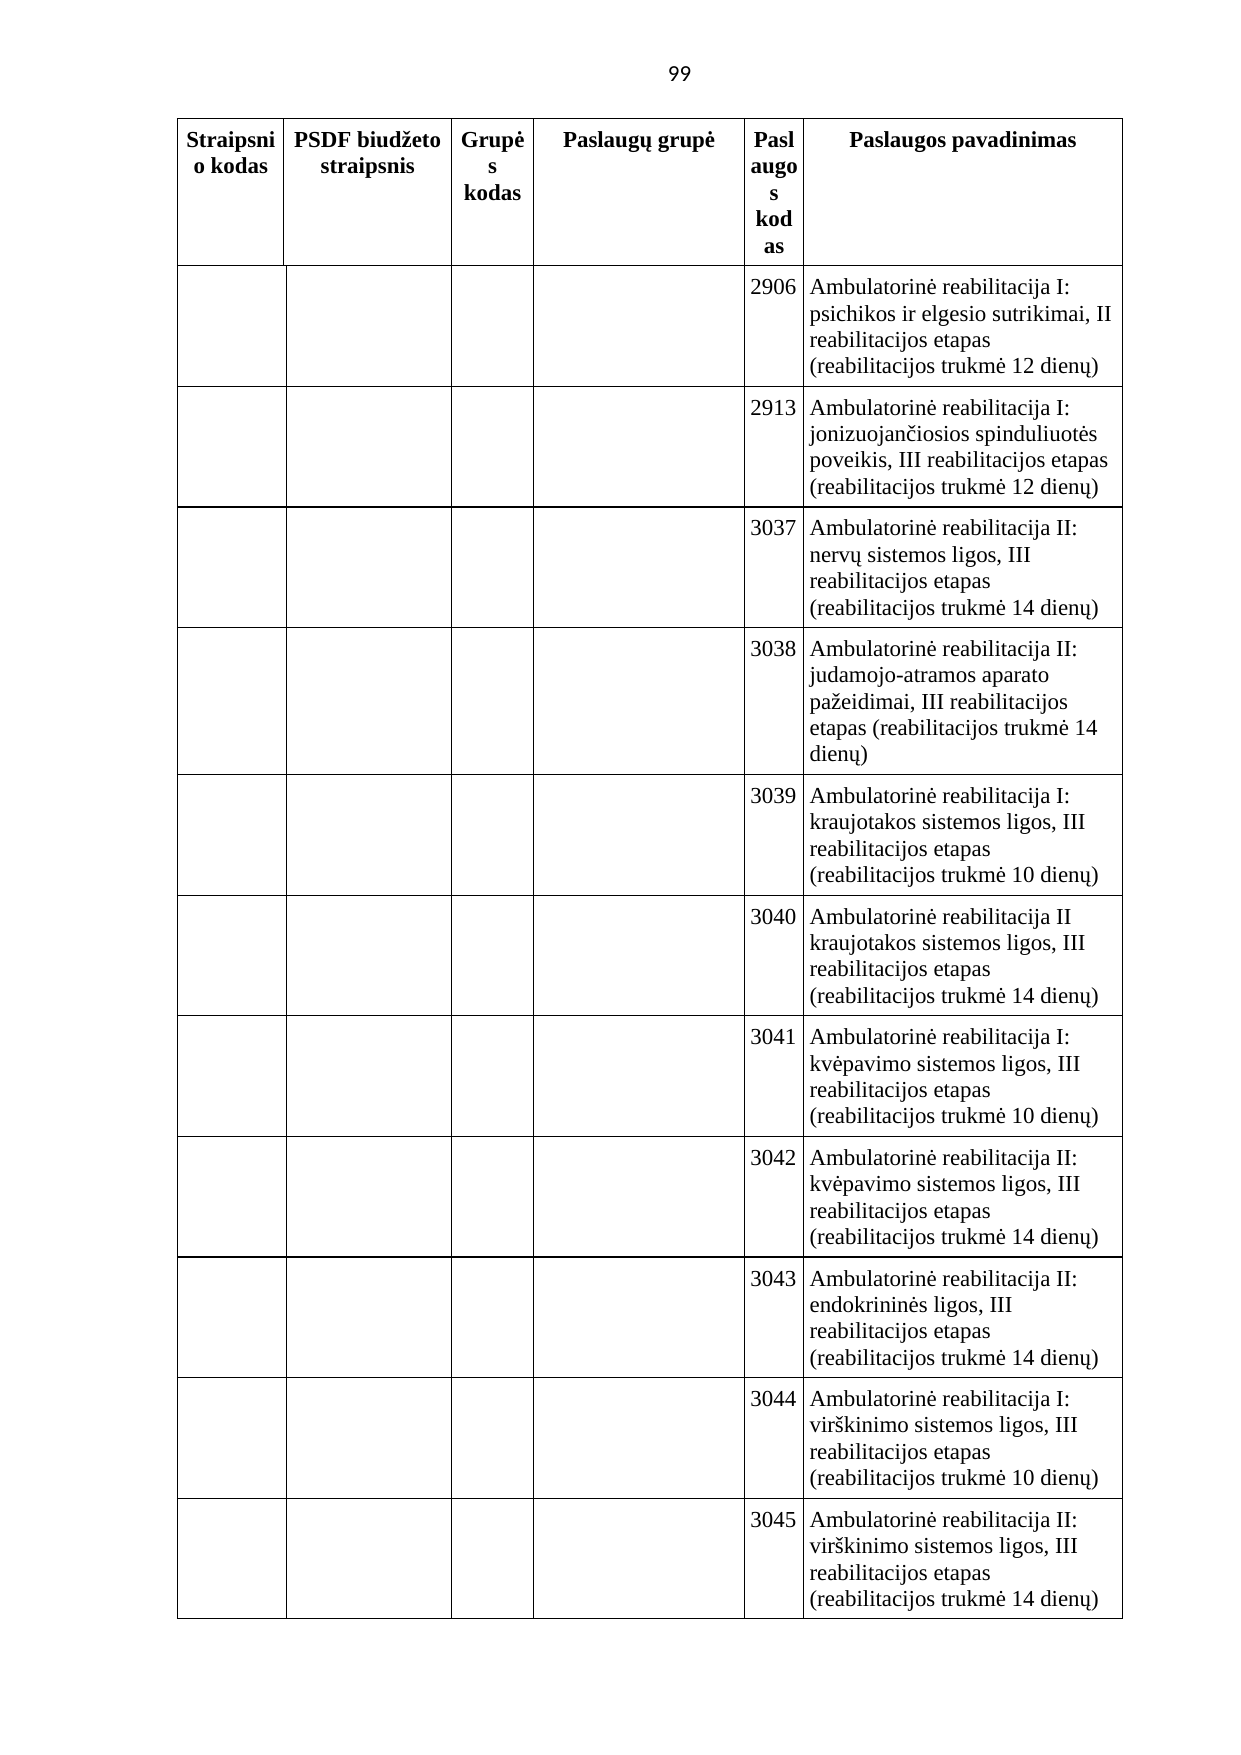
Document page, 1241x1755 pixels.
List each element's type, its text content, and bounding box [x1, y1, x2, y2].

table_cell [287, 896, 451, 1015]
table_cell [534, 266, 744, 386]
table_cell [534, 387, 744, 506]
table_header Paslaugos kodas [745, 119, 803, 265]
table_cell [452, 775, 533, 894]
table_cell 3038 [745, 628, 803, 774]
table_cell [178, 1137, 286, 1256]
table_cell [534, 1499, 744, 1618]
table_cell [452, 387, 533, 506]
table_cell 3039 [745, 775, 803, 894]
table_cell [287, 1258, 451, 1377]
table_header Grupės kodas [452, 119, 533, 265]
table_cell [287, 1499, 451, 1618]
table_header Straipsnio kodas [178, 119, 283, 265]
table_cell [287, 1137, 451, 1256]
table_cell Ambulatorinė reabilitacija II: endokrininės ligos, III reabilitacijos etapas (reabilitacijos trukmė 14 dienų) [804, 1258, 1122, 1377]
table_cell [287, 1016, 451, 1136]
table_cell 3037 [745, 508, 803, 627]
table_cell Ambulatorinė reabilitacija I: psichikos ir elgesio sutrikimai, II reabilitacijos etapas (reabilitacijos trukmė 12 dienų) [804, 266, 1122, 386]
table_cell [178, 896, 286, 1015]
table_cell Ambulatorinė reabilitacija II: kvėpavimo sistemos ligos, III reabilitacijos etapas (reabilitacijos trukmė 14 dienų) [804, 1137, 1122, 1256]
table_cell 3042 [745, 1137, 803, 1256]
table_cell Ambulatorinė reabilitacija II: virškinimo sistemos ligos, III reabilitacijos etapas (reabilitacijos trukmė 14 dienų) [804, 1499, 1122, 1618]
table_cell Ambulatorinė reabilitacija I: virškinimo sistemos ligos, III reabilitacijos etapas (reabilitacijos trukmė 10 dienų) [804, 1378, 1122, 1498]
table_cell [452, 1258, 533, 1377]
table_header Paslaugų grupė [534, 119, 744, 265]
table_cell [178, 387, 286, 506]
table_cell [452, 628, 533, 774]
table_cell [178, 628, 286, 774]
table_cell Ambulatorinė reabilitacija II: nervų sistemos ligos, III reabilitacijos etapas (reabilitacijos trukmė 14 dienų) [804, 508, 1122, 627]
table_cell [534, 1378, 744, 1498]
table_cell [452, 1378, 533, 1498]
table_cell Ambulatorinė reabilitacija I: jonizuojančiosios spinduliuotės poveikis, III reabilitacijos etapas (reabilitacijos trukmė 12 dienų) [804, 387, 1122, 506]
table_header Paslaugos pavadinimas [804, 119, 1122, 265]
table_cell [178, 1258, 286, 1377]
table_cell 3043 [745, 1258, 803, 1377]
table_cell [287, 1378, 451, 1498]
table_cell [452, 508, 533, 627]
table_cell [287, 508, 451, 627]
table_cell [287, 266, 451, 386]
table_cell 2913 [745, 387, 803, 506]
table_cell [534, 775, 744, 894]
table_cell Ambulatorinė reabilitacija II: judamojo-atramos aparato pažeidimai, III reabilitacijos etapas (reabilitacijos trukmė 14 dienų) [804, 628, 1122, 774]
table_cell [287, 387, 451, 506]
table_cell [287, 628, 451, 774]
table_cell [452, 896, 533, 1015]
table_cell 3040 [745, 896, 803, 1015]
table_cell Ambulatorinė reabilitacija II kraujotakos sistemos ligos, III reabilitacijos etapas (reabilitacijos trukmė 14 dienų) [804, 896, 1122, 1015]
table_cell [452, 1499, 533, 1618]
table_cell [178, 508, 286, 627]
table_cell 3045 [745, 1499, 803, 1618]
table_cell Ambulatorinė reabilitacija I: kraujotakos sistemos ligos, III reabilitacijos etapas (reabilitacijos trukmė 10 dienų) [804, 775, 1122, 894]
table_cell 3044 [745, 1378, 803, 1498]
table_cell [178, 1378, 286, 1498]
table_cell Ambulatorinė reabilitacija I: kvėpavimo sistemos ligos, III reabilitacijos etapas (reabilitacijos trukmė 10 dienų) [804, 1016, 1122, 1136]
table_cell [178, 266, 286, 386]
table_cell [534, 1137, 744, 1256]
table_cell [178, 1499, 286, 1618]
table_cell [534, 1016, 744, 1136]
table_cell [534, 896, 744, 1015]
table_cell [178, 1016, 286, 1136]
table_cell 3041 [745, 1016, 803, 1136]
table_header PSDF biudžeto straipsnis [284, 119, 451, 265]
table_cell [452, 1016, 533, 1136]
table_cell 2906 [745, 266, 803, 386]
table_cell [534, 508, 744, 627]
table_cell [287, 775, 451, 894]
table_cell [178, 775, 286, 894]
table_cell [452, 1137, 533, 1256]
table_cell [534, 1258, 744, 1377]
table_cell [452, 266, 533, 386]
table_cell [534, 628, 744, 774]
